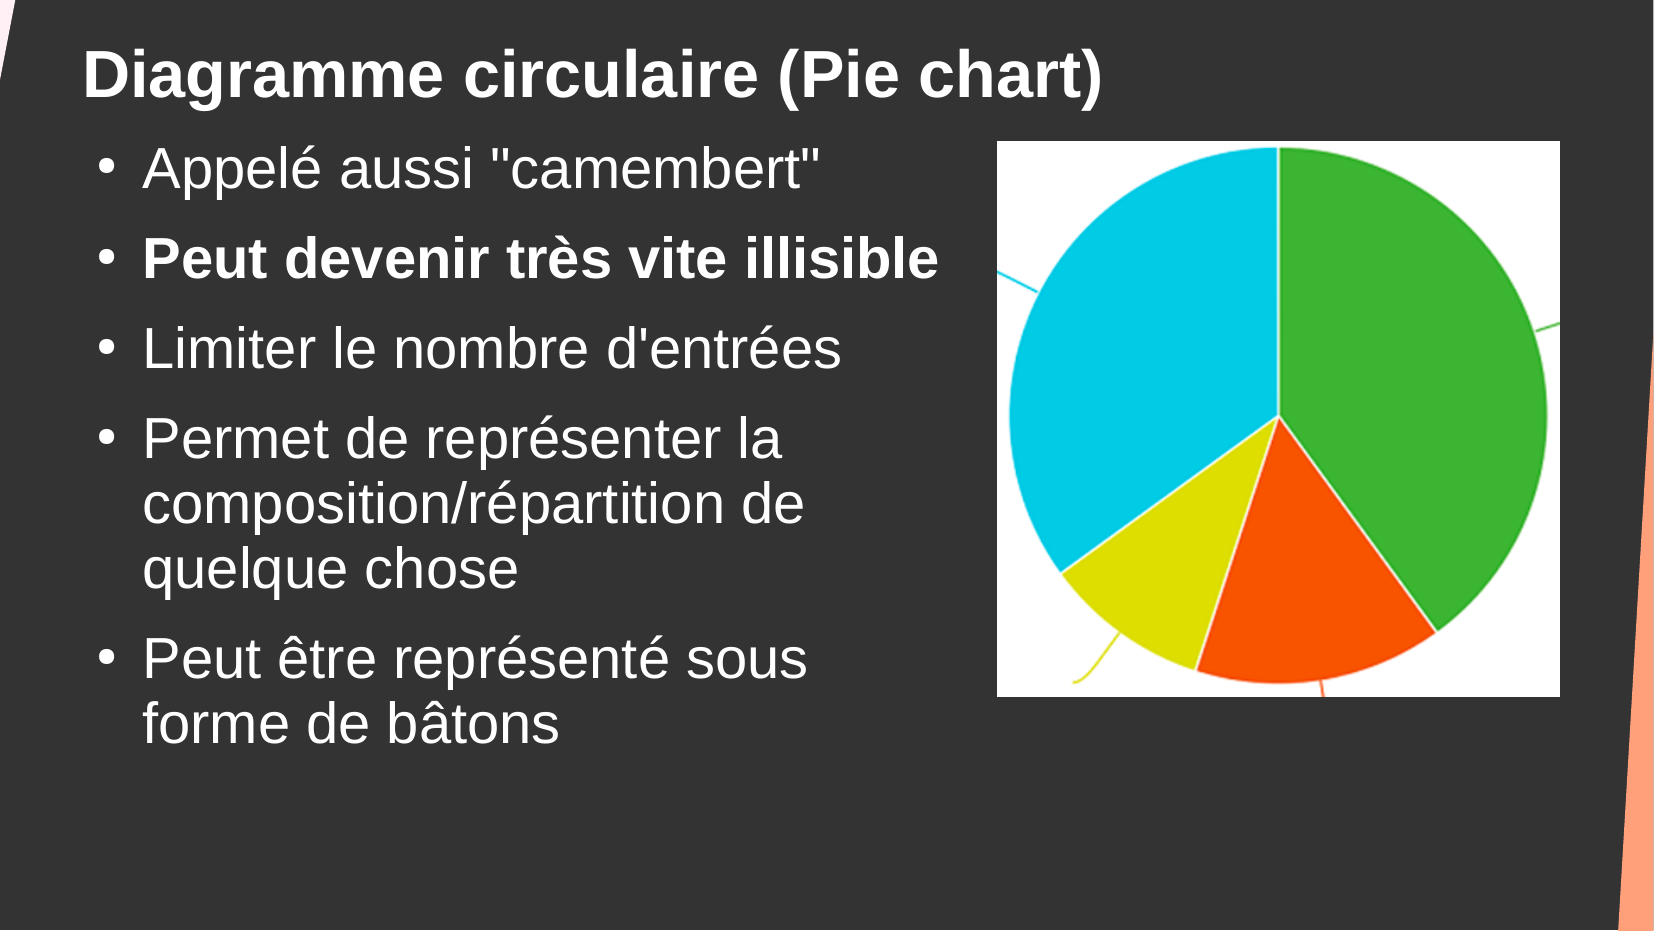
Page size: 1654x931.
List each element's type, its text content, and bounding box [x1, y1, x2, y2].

text_box [1618, 322, 1654, 931]
picture [997, 141, 1560, 697]
text_box [0, 0, 16, 80]
list Appelé aussi "camembert" Peut devenir très vite illisible Limiter le nombre d'entrées Permet de représenter la composition/répartition de quelque chose Peut être représenté sous forme de bâtons [80, 135, 945, 827]
title Diagramme circulaire (Pie chart) [82, 37, 1571, 115]
